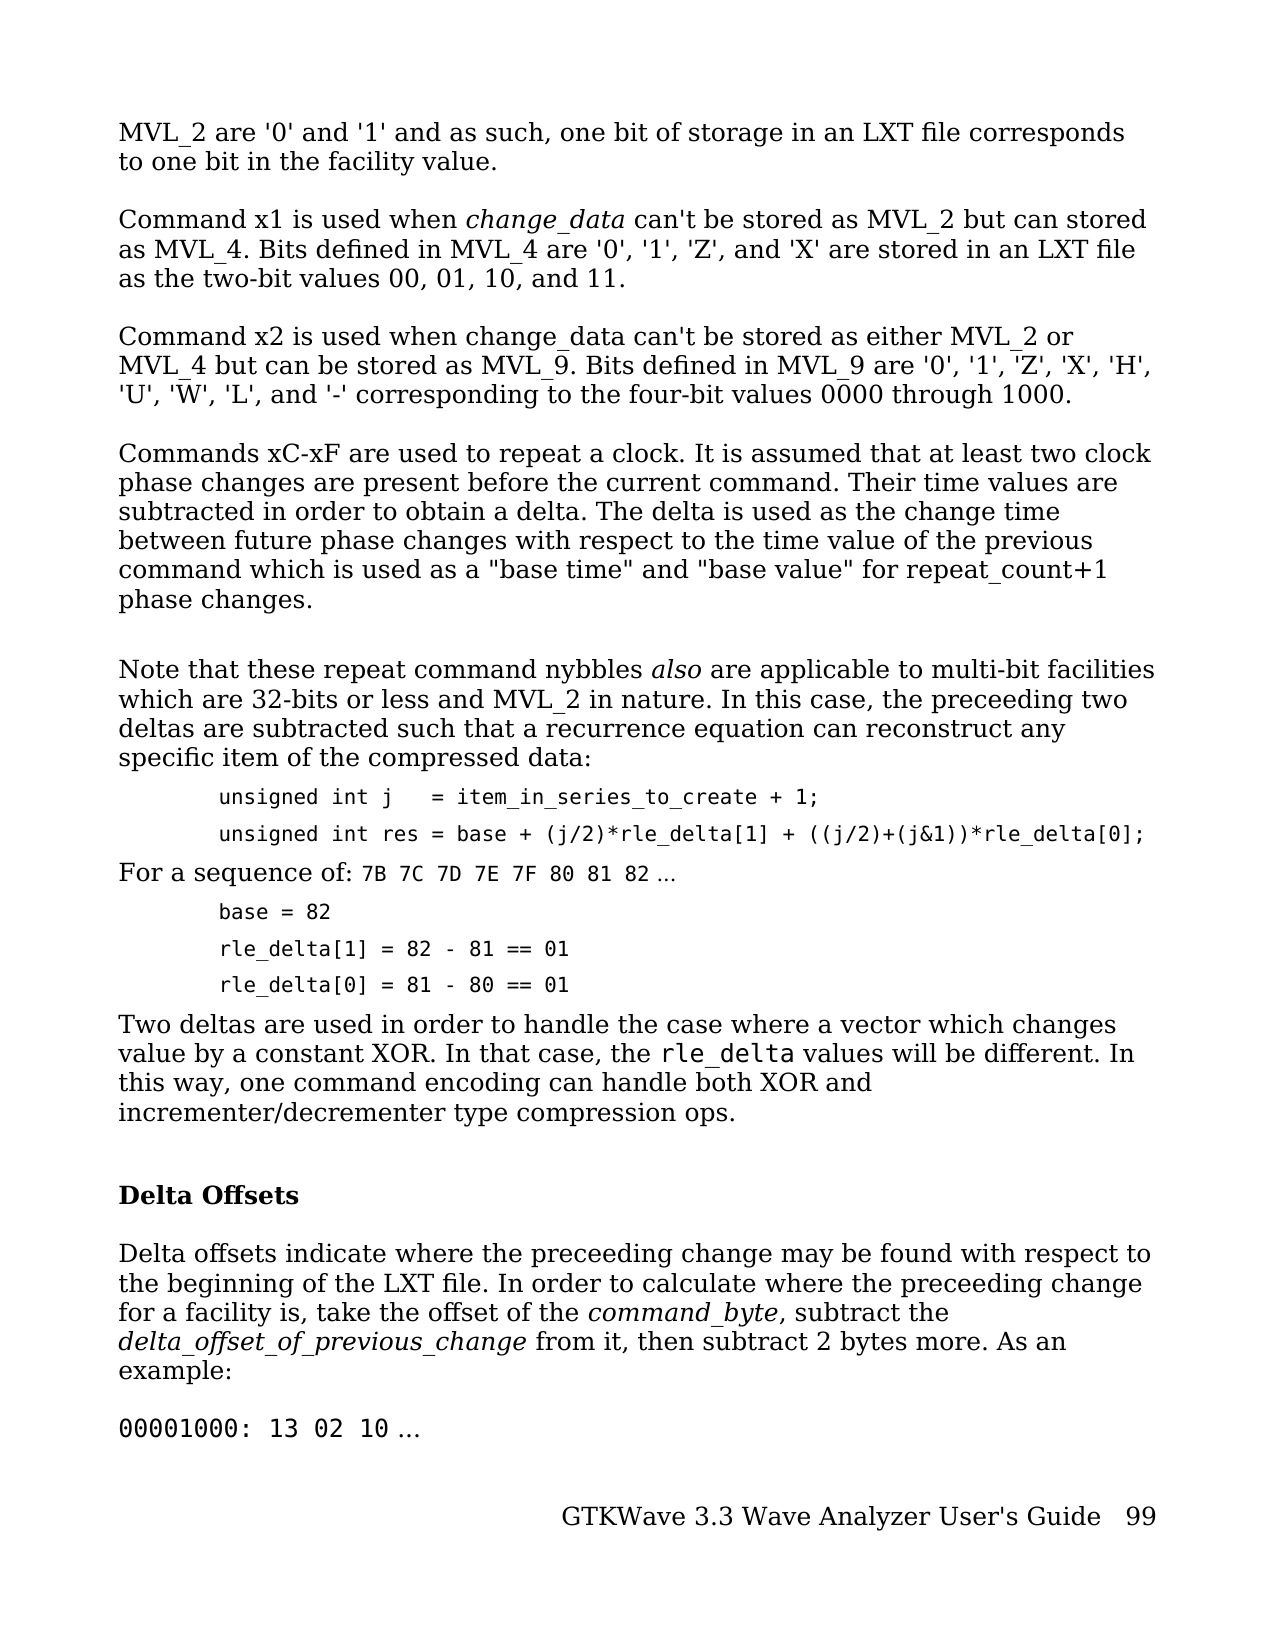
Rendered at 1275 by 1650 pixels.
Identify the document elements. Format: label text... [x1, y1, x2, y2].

text MVL_2 are '0' and '1' and as such, one bit of storage in an LXT file corresponds to one bit in the facility value. Command x1 is used when change_data can't be stored as MVL_2 but can stored as MVL_4. Bits defined in MVL_4 are '0', '1', 'Z', and 'X' are stored in an LXT file as the two-bit values 00, 01, 10, and 11. Command x2 is used when change_data can't be stored as either MVL_2 or MVL_4 but can be stored as MVL_9. Bits defined in MVL_9 are '0', '1', 'Z', 'X', 'H', 'U', 'W', 'L', and '-' corresponding to the four-bit values 0000 through 1000. Commands xC-xF are used to repeat a clock. It is assumed that at least two clock phase changes are present before the current command. Their time values are subtracted in order to obtain a delta. The delta is used as the change time between future phase changes with respect to the time value of the previous command which is used as a "base time" and "base value" for repeat_count+1 phase changes. [118, 118, 1157, 614]
text rle_delta[0] = 81 - 80 == 01 [118, 973, 1157, 998]
text rle_delta[1] = 82 - 81 == 01 [118, 937, 1157, 961]
text unsigned int res = base + (j/2)*rle_delta[1] + ((j/2)+(j&1))*rle_delta[0]; [118, 822, 1157, 846]
text For a sequence of: 7B 7C 7D 7E 7F 80 81 82 ... [118, 858, 1157, 887]
text Two deltas are used in order to handle the case where a vector which changes value by a constant XOR. In that case, the rle_delta values will be different. In this way, one command encoding can handle both XOR and incrementer/decrementer type compression ops. [118, 1010, 1157, 1127]
text unsigned int j = item_in_series_to_create + 1; [118, 785, 1157, 809]
text Note that these repeat command nybbles also are applicable to multi-bit facilities which are 32-bits or less and MVL_2 in nature. In this case, the preceeding two deltas are subtracted such that a recurrence equation can reconstruct any specific item of the compressed data: [118, 626, 1157, 772]
text base = 82 [118, 900, 1157, 924]
text Delta Offsets Delta offsets indicate where the preceeding change may be found with respect to the beginning of the LXT file. In order to calculate where the preceeding change for a facility is, take the offset of the command_byte, subtract the delta_offset_of_previous_change from it, then subtract 2 bytes more. As an example: 00001000: 13 02 10 ... [118, 1181, 1157, 1444]
